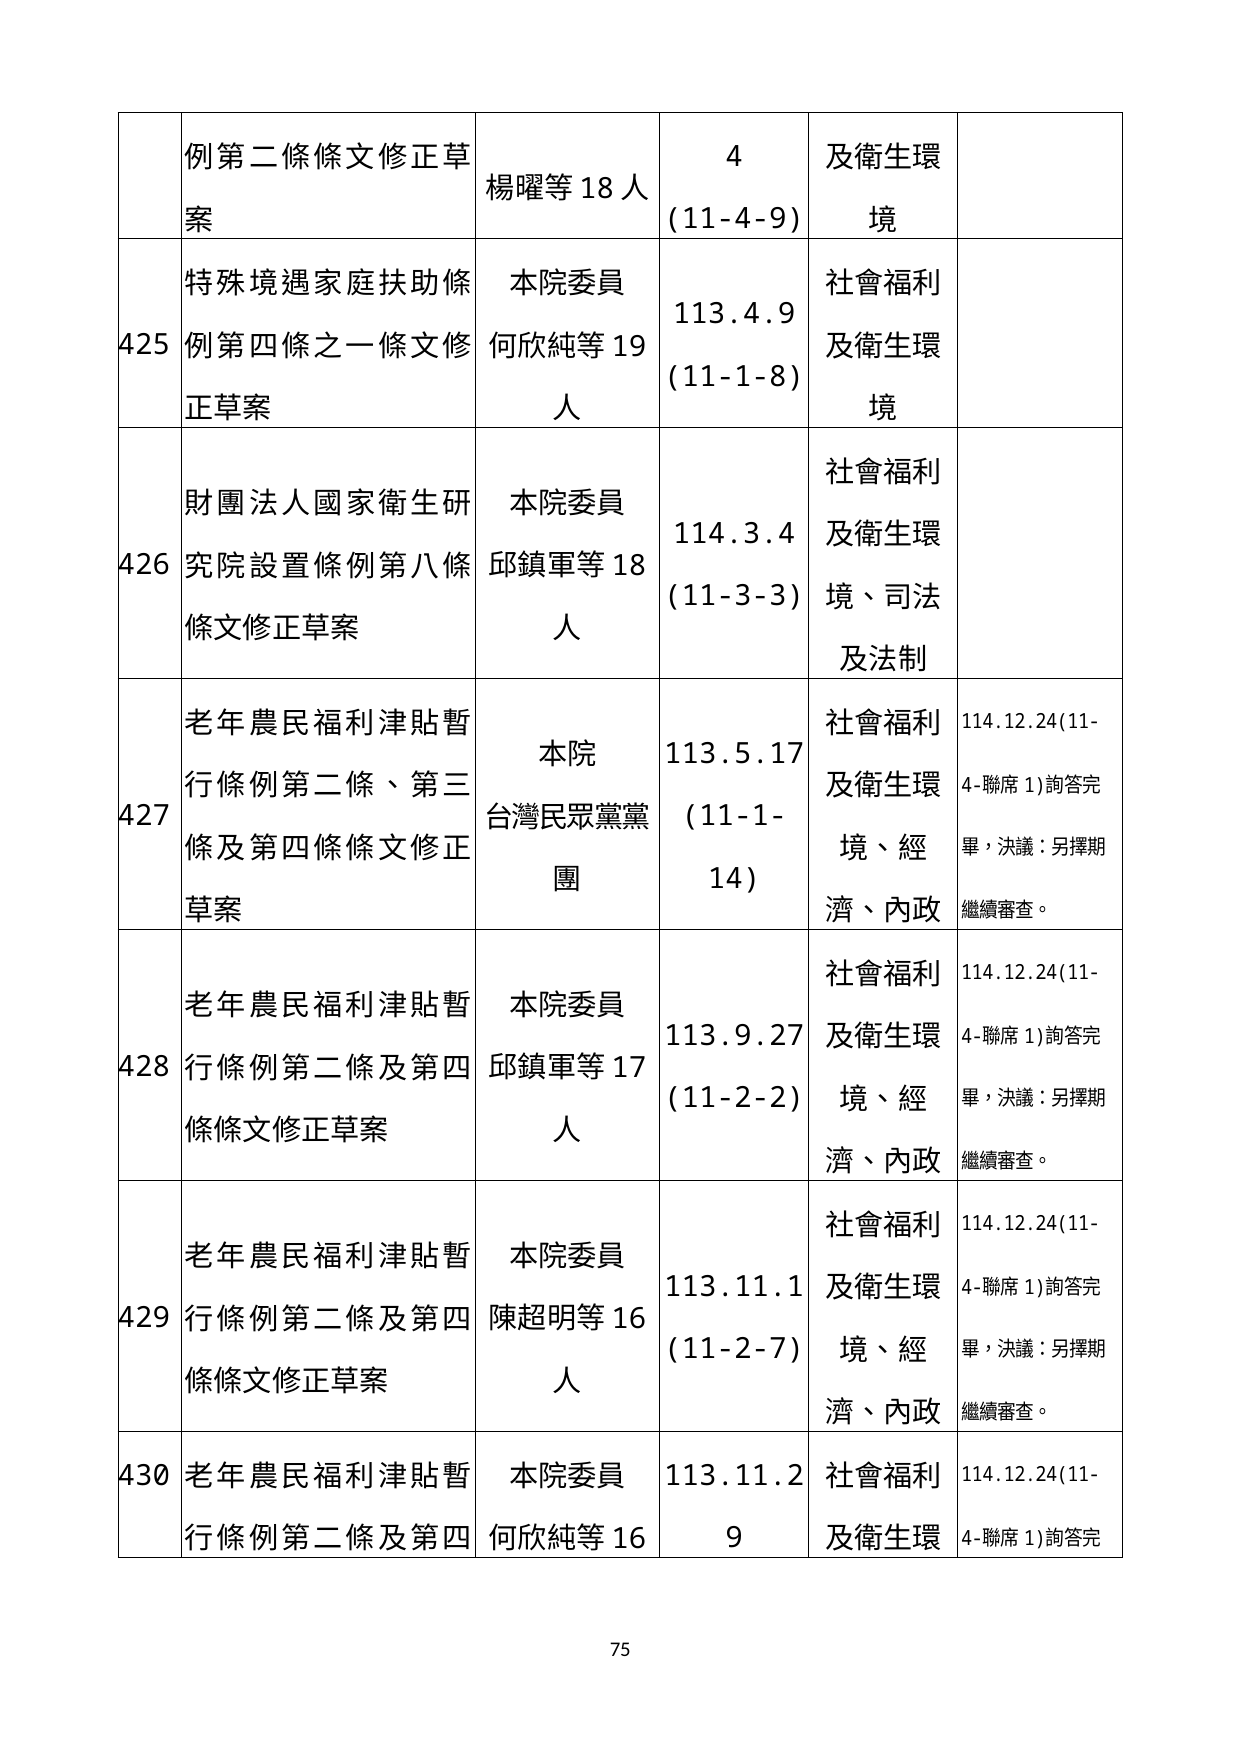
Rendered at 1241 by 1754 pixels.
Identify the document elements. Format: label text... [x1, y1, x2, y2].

table_cell [119, 239, 181, 427]
table_cell 社會福利及衛生環境、經濟、內政 [809, 679, 957, 929]
table_cell 本院委員 何欣純等19人 [476, 239, 659, 427]
table_cell 114.12.24(11-4-聯席1)詢答完畢，決議：另擇期繼續審查。 [958, 930, 1122, 1180]
table_cell [958, 239, 1122, 427]
table_cell 例第二條條文修正草案 [182, 113, 475, 238]
table_cell [121, 807, 128, 818]
table_cell 113.9.27 (11-2-2) [660, 930, 808, 1180]
table_cell 113.11.29 [660, 1432, 808, 1557]
table_cell 老年農民福利津貼暫行條例第二條、第三條及第四條條文修正草案 [182, 679, 475, 929]
table_cell 特殊境遇家庭扶助條例第四條之一條文修正草案 [182, 239, 475, 427]
table_cell 4 (11-4-9) [660, 113, 808, 238]
table_cell [958, 113, 1122, 238]
table_cell 113.11.1 (11-2-7) [660, 1181, 808, 1431]
table_cell 社會福利及衛生環境、司法及法制 [809, 428, 957, 678]
table_cell 社會福利及衛生環境、經濟、內政 [809, 930, 957, 1180]
table_cell [121, 336, 128, 347]
table_cell [119, 428, 181, 678]
table_cell 114.12.24(11-4-聯席1)詢答完畢，決議：另擇期繼續審查。 [958, 679, 1122, 929]
table_cell 113.5.17 (11-1-14) [660, 679, 808, 929]
table_cell 社會福利及衛生環 [809, 1432, 957, 1557]
table_cell [121, 1058, 128, 1069]
table_cell 老年農民福利津貼暫行條例第二條及第四條條文修正草案 [182, 930, 475, 1180]
table_cell 社會福利及衛生環境 [809, 239, 957, 427]
table_cell 114.12.24(11-4-聯席1)詢答完 [958, 1432, 1122, 1557]
table_cell [121, 556, 128, 567]
table_cell 本院委員 邱鎮軍等18人 [476, 428, 659, 678]
table_cell 本院委員 何欣純等16 [476, 1432, 659, 1557]
table_cell 113.4.9 (11-1-8) [660, 239, 808, 427]
table_cell 本院 台灣民眾黨黨團 [476, 679, 659, 929]
table_cell [958, 428, 1122, 678]
table_cell [119, 679, 181, 929]
table_cell 楊曜等18人 [476, 113, 659, 238]
table_cell 財團法人國家衛生研究院設置條例第八條條文修正草案 [182, 428, 475, 678]
table_cell [121, 1467, 128, 1478]
table_cell [119, 1432, 181, 1557]
table_cell 本院委員 陳超明等16人 [476, 1181, 659, 1431]
table_cell [119, 1181, 181, 1431]
table_cell 老年農民福利津貼暫行條例第二條及第四 [182, 1432, 475, 1557]
table_cell 及衛生環境 [809, 113, 957, 238]
table_cell 老年農民福利津貼暫行條例第二條及第四條條文修正草案 [182, 1181, 475, 1431]
table_cell 114.12.24(11-4-聯席1)詢答完畢，決議：另擇期繼續審查。 [958, 1181, 1122, 1431]
table_cell [121, 1309, 128, 1320]
table_cell 114.3.4 (11-3-3) [660, 428, 808, 678]
table_cell 本院委員 邱鎮軍等17人 [476, 930, 659, 1180]
table_cell [119, 113, 181, 238]
table_cell 社會福利及衛生環境、經濟、內政 [809, 1181, 957, 1431]
table_cell [119, 930, 181, 1180]
